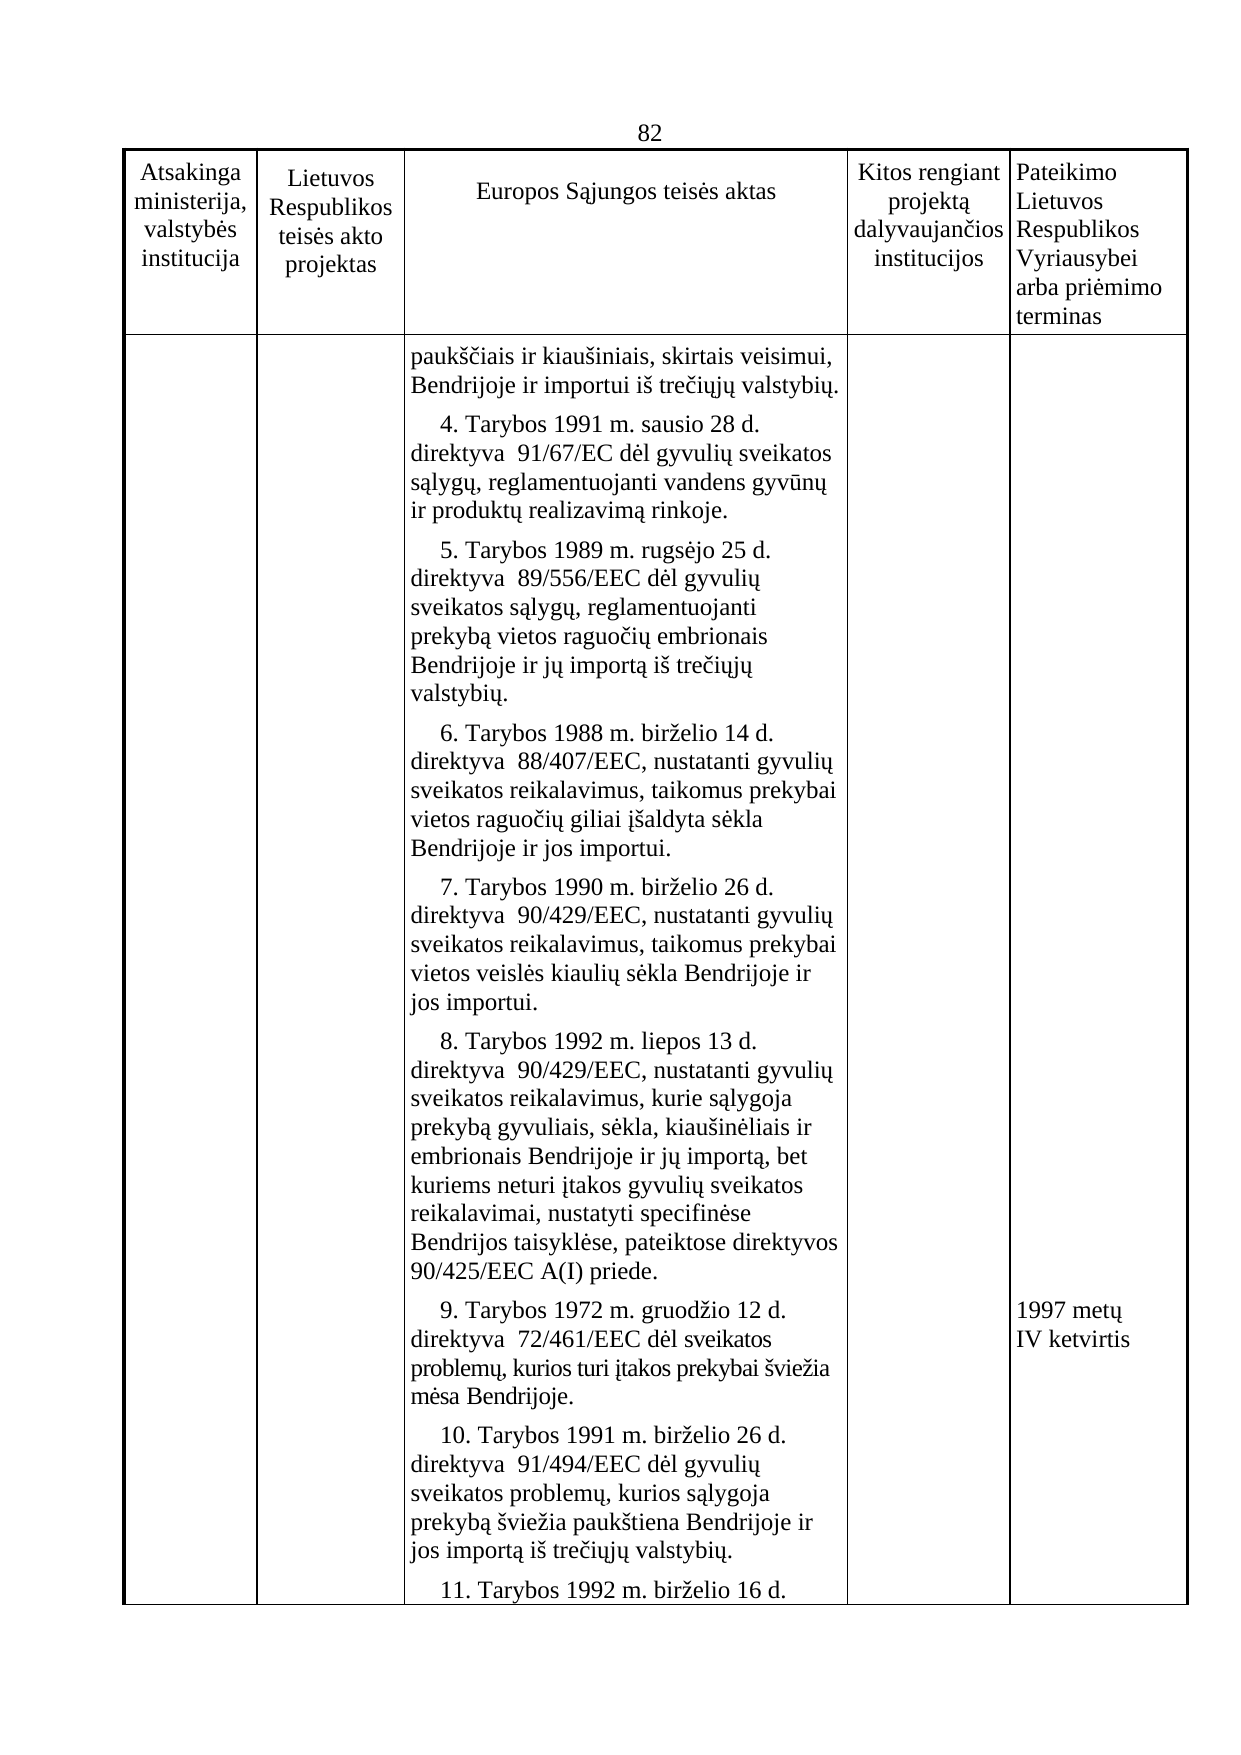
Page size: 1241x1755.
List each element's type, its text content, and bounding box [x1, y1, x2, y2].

table_cell 1997 metų IV ketvirtis [1011, 1289, 1186, 1603]
table_cell [848, 335, 1009, 1289]
table_cell [258, 335, 404, 1289]
table_header Kitos rengiant projektą dalyvaujančios institucijos [848, 151, 1009, 334]
table_cell [126, 335, 256, 1289]
table_header Atsakinga ministerija, valstybės institucija [126, 151, 256, 334]
table_cell 9. Tarybos 1972 m. gruodžio 12 d. direktyva 72/461/EEC dėl sveikatos problemų, kurios turi įtakos prekybai šviežia mėsa Bendrijoje. 10. Tarybos 1991 m. birželio 26 d. direktyva 91/494/EEC dėl gyvulių sveikatos problemų, kurios sąlygoja prekybą šviežia paukštiena Bendrijoje ir jos importą iš trečiųjų valstybių. 11. Tarybos 1992 m. birželio 16 d. [405, 1289, 847, 1603]
table_cell [848, 1289, 1009, 1603]
table_header Pateikimo Lietuvos Respublikos Vyriausybei arba priėmimo terminas [1011, 151, 1186, 334]
table_cell [258, 1289, 404, 1603]
table_header Europos Sąjungos teisės aktas [405, 151, 847, 334]
table_cell paukščiais ir kiaušiniais, skirtais veisimui, Bendrijoje ir importui iš trečiųjų valstybių. 4. Tarybos 1991 m. sausio 28 d. direktyva 91/67/EC dėl gyvulių sveikatos sąlygų, reglamentuojanti vandens gyvūnų ir produktų realizavimą rinkoje. 5. Tarybos 1989 m. rugsėjo 25 d. direktyva 89/556/EEC dėl gyvulių sveikatos sąlygų, reglamentuojanti prekybą vietos raguočių embrionais Bendrijoje ir jų importą iš trečiųjų valstybių. 6. Tarybos 1988 m. birželio 14 d. direktyva 88/407/EEC, nustatanti gyvulių sveikatos reikalavimus, taikomus prekybai vietos raguočių giliai įšaldyta sėkla Bendrijoje ir jos importui. 7. Tarybos 1990 m. birželio 26 d. direktyva 90/429/EEC, nustatanti gyvulių sveikatos reikalavimus, taikomus prekybai vietos veislės kiaulių sėkla Bendrijoje ir jos importui. 8. Tarybos 1992 m. liepos 13 d. direktyva 90/429/EEC, nustatanti gyvulių sveikatos reikalavimus, kurie sąlygoja prekybą gyvuliais, sėkla, kiaušinėliais ir embrionais Bendrijoje ir jų importą, bet kuriems neturi įtakos gyvulių sveikatos reikalavimai, nustatyti specifinėse Bendrijos taisyklėse, pateiktose direktyvos 90/425/EEC A(I) priede. [405, 335, 847, 1289]
table_cell [126, 1289, 256, 1603]
table_header Lietuvos Respublikos teisės akto projektas [258, 151, 404, 334]
table_cell [1011, 335, 1186, 1289]
